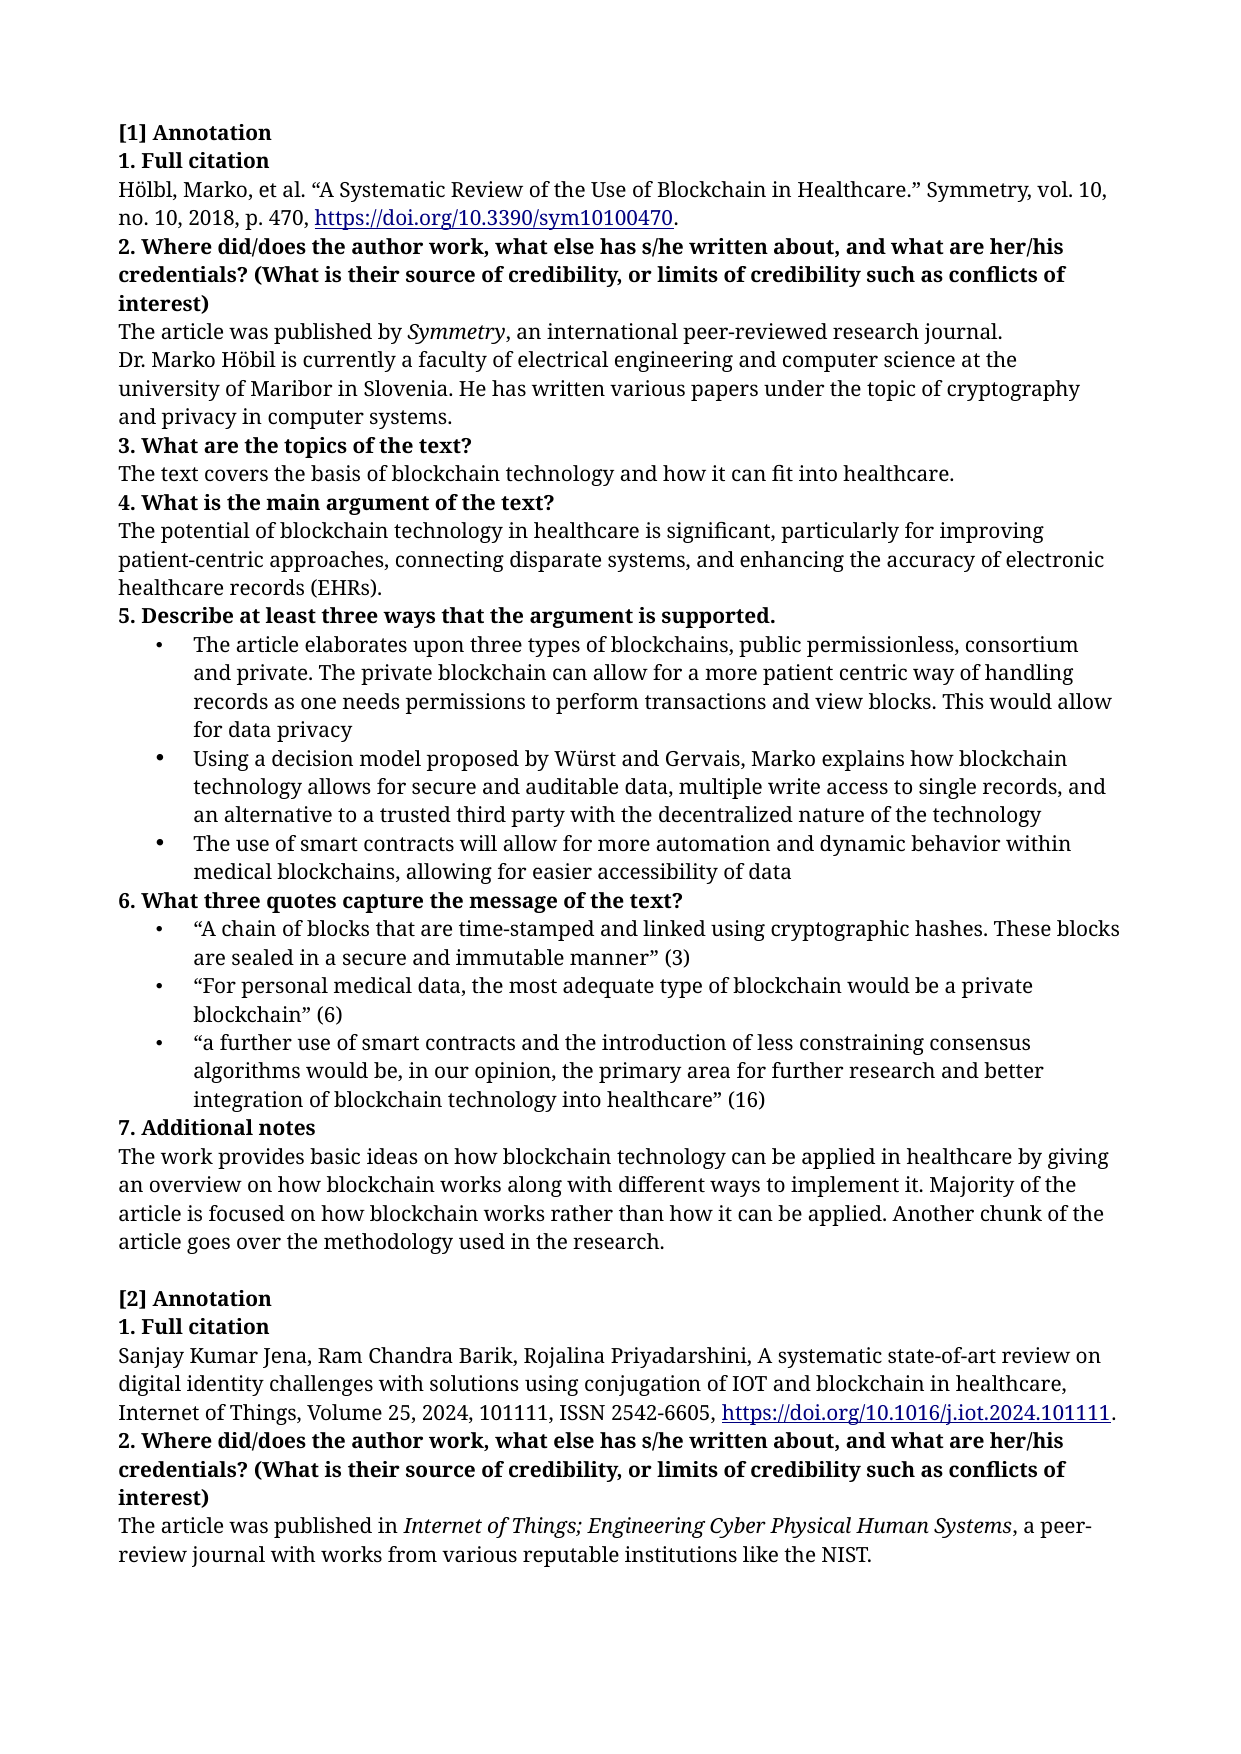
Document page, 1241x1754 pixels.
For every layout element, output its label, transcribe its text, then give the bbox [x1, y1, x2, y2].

text 6. What three quotes capture the message of the text? [118, 886, 1122, 914]
text The text covers the basis of blockchain technology and how it can fit into healthcare. [118, 459, 1122, 488]
text The article was published by Symmetry, an international peer-reviewed research journal. [118, 317, 1122, 346]
text Dr. Marko Höbil is currently a faculty of electrical engineering and computer science at the university of Maribor in Slovenia. He has written various papers under the topic of cryptography and privacy in computer systems. [118, 346, 1122, 431]
list “A chain of blocks that are time-stamped and linked using cryptographic hashes. These blocks are sealed in a secure and immutable manner” (3) [156, 914, 1122, 971]
list The article elaborates upon three types of blockchains, public permissionless, consortium and private. The private blockchain can allow for a more patient centric way of handling records as one needs permissions to perform transactions and view blocks. This would allow for data privacy [156, 630, 1122, 744]
text 1. Full citation [118, 1312, 1122, 1341]
list The use of smart contracts will allow for more automation and dynamic behavior within medical blockchains, allowing for easier accessibility of data [156, 829, 1122, 886]
text Sanjay Kumar Jena, Ram Chandra Barik, Rojalina Priyadarshini, A systematic state-of-art review on digital identity challenges with solutions using conjugation of IOT and blockchain in healthcare, [118, 1341, 1122, 1398]
text 5. Describe at least three ways that the argument is supported. [118, 602, 1122, 630]
text 3. What are the topics of the text? [118, 431, 1122, 459]
text The work provides basic ideas on how blockchain technology can be applied in healthcare by giving an overview on how blockchain works along with different ways to implement it. Majority of the article is focused on how blockchain works rather than how it can be applied. Another chunk of the article goes over the methodology used in the research. [118, 1142, 1122, 1256]
text [1] Annotation [118, 118, 1122, 147]
text Hölbl, Marko, et al. “A Systematic Review of the Use of Blockchain in Healthcare.” Symmetry, vol. 10, no. 10, 2018, p. 470, https://doi.org/10.3390/sym10100470. [118, 175, 1122, 232]
text 1. Full citation [118, 147, 1122, 175]
list “For personal medical data, the most adequate type of blockchain would be a private blockchain” (6) [156, 971, 1122, 1028]
text The potential of blockchain technology in healthcare is significant, particularly for improving patient-centric approaches, connecting disparate systems, and enhancing the accuracy of electronic healthcare records (EHRs). [118, 516, 1122, 602]
list “a further use of smart contracts and the introduction of less constraining consensus algorithms would be, in our opinion, the primary area for further research and better integration of blockchain technology into healthcare” (16) [156, 1028, 1122, 1113]
text 7. Additional notes [118, 1113, 1122, 1142]
list Using a decision model proposed by Würst and Gervais, Marko explains how blockchain technology allows for secure and auditable data, multiple write access to single records, and an alternative to a trusted third party with the decentralized nature of the technology [156, 744, 1122, 829]
text Internet of Things, Volume 25, 2024, 101111, ISSN 2542-6605, https://doi.org/10.1016/j.iot.2024.101111. [118, 1398, 1122, 1426]
text [2] Annotation [118, 1284, 1122, 1312]
text 2. Where did/does the author work, what else has s/he written about, and what are her/his credentials? (What is their source of credibility, or limits of credibility such as conflicts of interest) [118, 1426, 1122, 1512]
text 2. Where did/does the author work, what else has s/he written about, and what are her/his credentials? (What is their source of credibility, or limits of credibility such as conflicts of interest) [118, 232, 1122, 317]
text The article was published in Internet of Things; Engineering Cyber Physical Human Systems, a peer-review journal with works from various reputable institutions like the NIST. [118, 1512, 1122, 1568]
text 4. What is the main argument of the text? [118, 488, 1122, 516]
